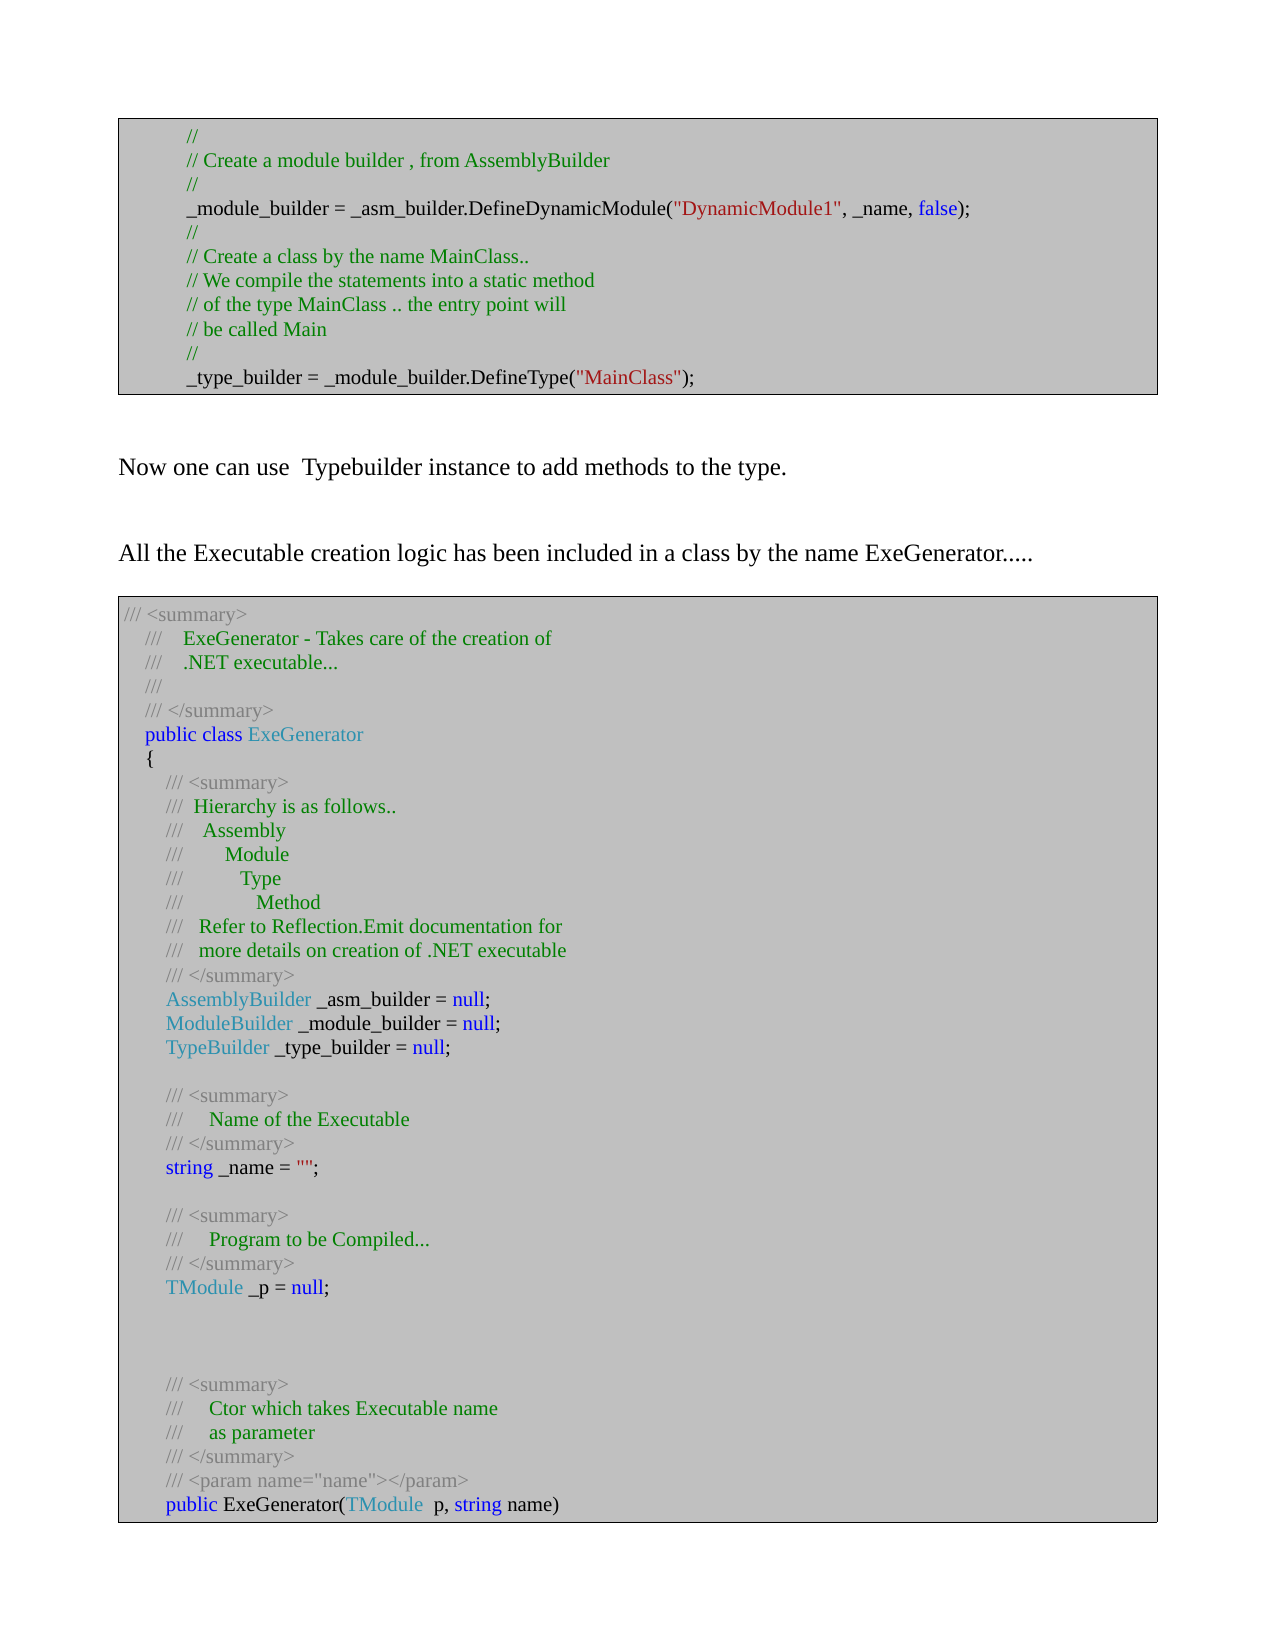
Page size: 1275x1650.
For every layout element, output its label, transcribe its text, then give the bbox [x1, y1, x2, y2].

text All the Executable creation logic has been included in a class by the name ExeGenerator..... [118, 538, 1157, 567]
table_header // // Create a module builder , from AssemblyBuilder // _module_builder = _asm_builder.DefineDynamicModule("DynamicModule1", _name, false); // // Create a class by the name MainClass.. // We compile the statements into a static method // of the type MainClass .. the entry point will // be called Main // _type_builder = _module_builder.DefineType("MainClass"); [119, 119, 1157, 394]
table_header /// <summary> /// ExeGenerator - Takes care of the creation of /// .NET executable... /// /// </summary> public class ExeGenerator { /// <summary> /// Hierarchy is as follows.. /// Assembly /// Module /// Type /// Method /// Refer to Reflection.Emit documentation for /// more details on creation of .NET executable /// </summary> AssemblyBuilder _asm_builder = null; ModuleBuilder _module_builder = null; TypeBuilder _type_builder = null; /// <summary> /// Name of the Executable /// </summary> string _name = ""; /// <summary> /// Program to be Compiled... /// </summary> TModule _p = null; /// <summary> /// Ctor which takes Executable name /// as parameter /// </summary> /// <param name="name"></param> public ExeGenerator(TModule p, string name) [119, 597, 1157, 1522]
text Now one can use Typebuilder instance to add methods to the type. [118, 452, 1157, 481]
